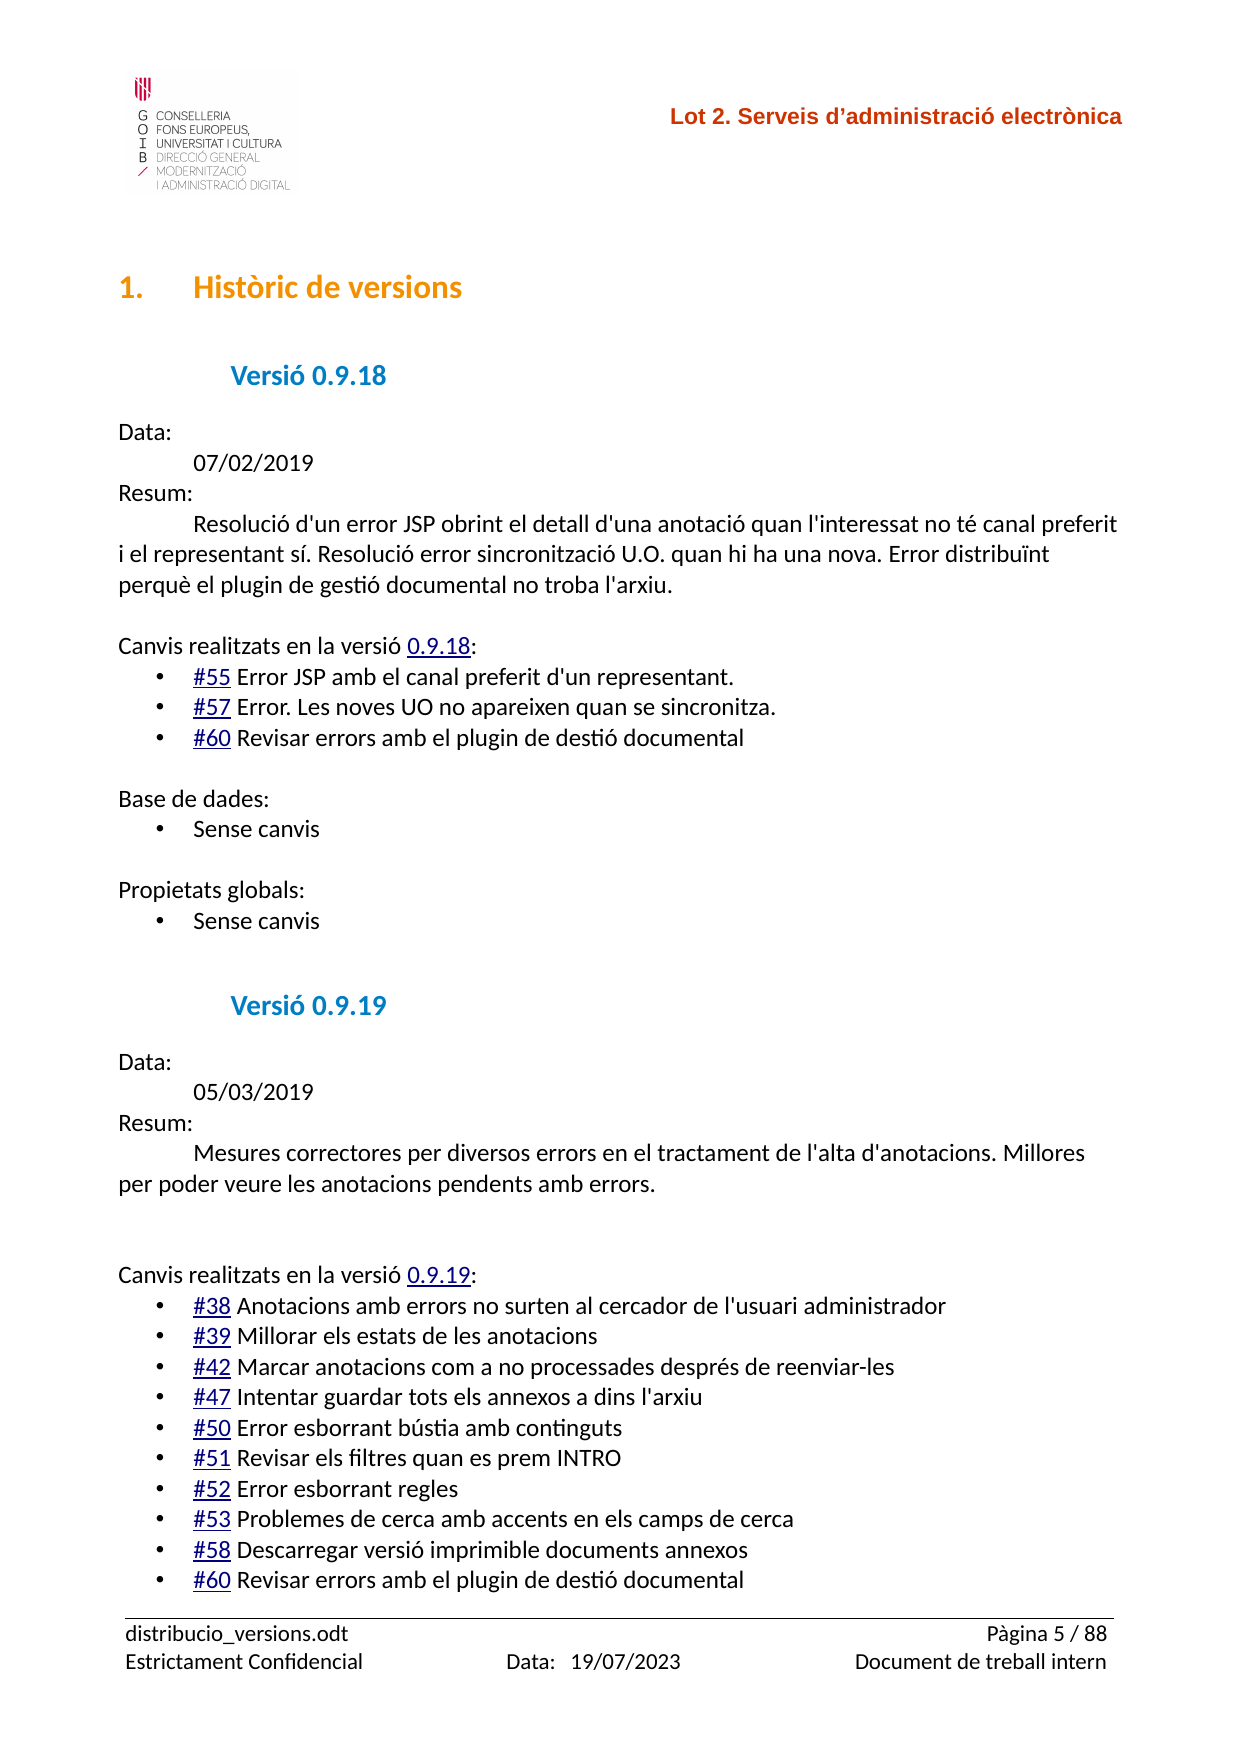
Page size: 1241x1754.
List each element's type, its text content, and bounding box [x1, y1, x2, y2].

text Mesures correctores per diversos errors en el tractament de l'alta d'anotacions. Millores per poder veure les anotacions pendents amb errors. [118, 1137, 1122, 1198]
list #52 Error esborrant regles [156, 1473, 1122, 1504]
list #60 Revisar errors amb el plugin de destió documental [156, 722, 1122, 752]
text Propietats globals: [118, 874, 1122, 905]
list #58 Descarregar versió imprimible documents annexos [156, 1534, 1122, 1565]
list #38 Anotacions amb errors no surten al cercador de l'usuari administrador [156, 1290, 1122, 1321]
list #55 Error JSP amb el canal preferit d'un representant. [156, 661, 1122, 691]
text Resolució d'un error JSP obrint el detall d'una anotació quan l'interessat no té canal preferit i el representant sí. Resolució error sincronització U.O. quan hi ha una nova. Error distribuïnt perquè el plugin de gestió documental no troba l'arxiu. [118, 508, 1122, 600]
text Data: [118, 417, 1122, 447]
list #53 Problemes de cerca amb accents en els camps de cerca [156, 1504, 1122, 1534]
list #42 Marcar anotacions com a no processades després de reenviar-les [156, 1351, 1122, 1382]
picture [126, 70, 299, 197]
subtitle Versió 0.9.18 [153, 357, 1122, 393]
text Canvis realitzats en la versió 0.9.18: [118, 630, 1122, 661]
text Base de dades: [118, 783, 1122, 813]
list #47 Intentar guardar tots els annexos a dins l'arxiu [156, 1382, 1122, 1412]
text Data: [118, 1046, 1122, 1076]
text Resum: [118, 478, 1122, 508]
list #60 Revisar errors amb el plugin de destió documental [156, 1565, 1122, 1595]
text 05/03/2019 [118, 1076, 1122, 1107]
list #50 Error esborrant bústia amb continguts [156, 1412, 1122, 1443]
text Canvis realitzats en la versió 0.9.19: [118, 1259, 1122, 1290]
subtitle Versió 0.9.19 [153, 987, 1122, 1022]
list #57 Error. Les noves UO no apareixen quan se sincronitza. [156, 691, 1122, 722]
list Sense canvis [156, 905, 1122, 935]
list Sense canvis [156, 813, 1122, 844]
text 07/02/2019 [118, 447, 1122, 478]
subtitle Històric de versions [118, 266, 1122, 307]
list #39 Millorar els estats de les anotacions [156, 1321, 1122, 1351]
text Resum: [118, 1107, 1122, 1137]
list #51 Revisar els filtres quan es prem INTRO [156, 1443, 1122, 1473]
